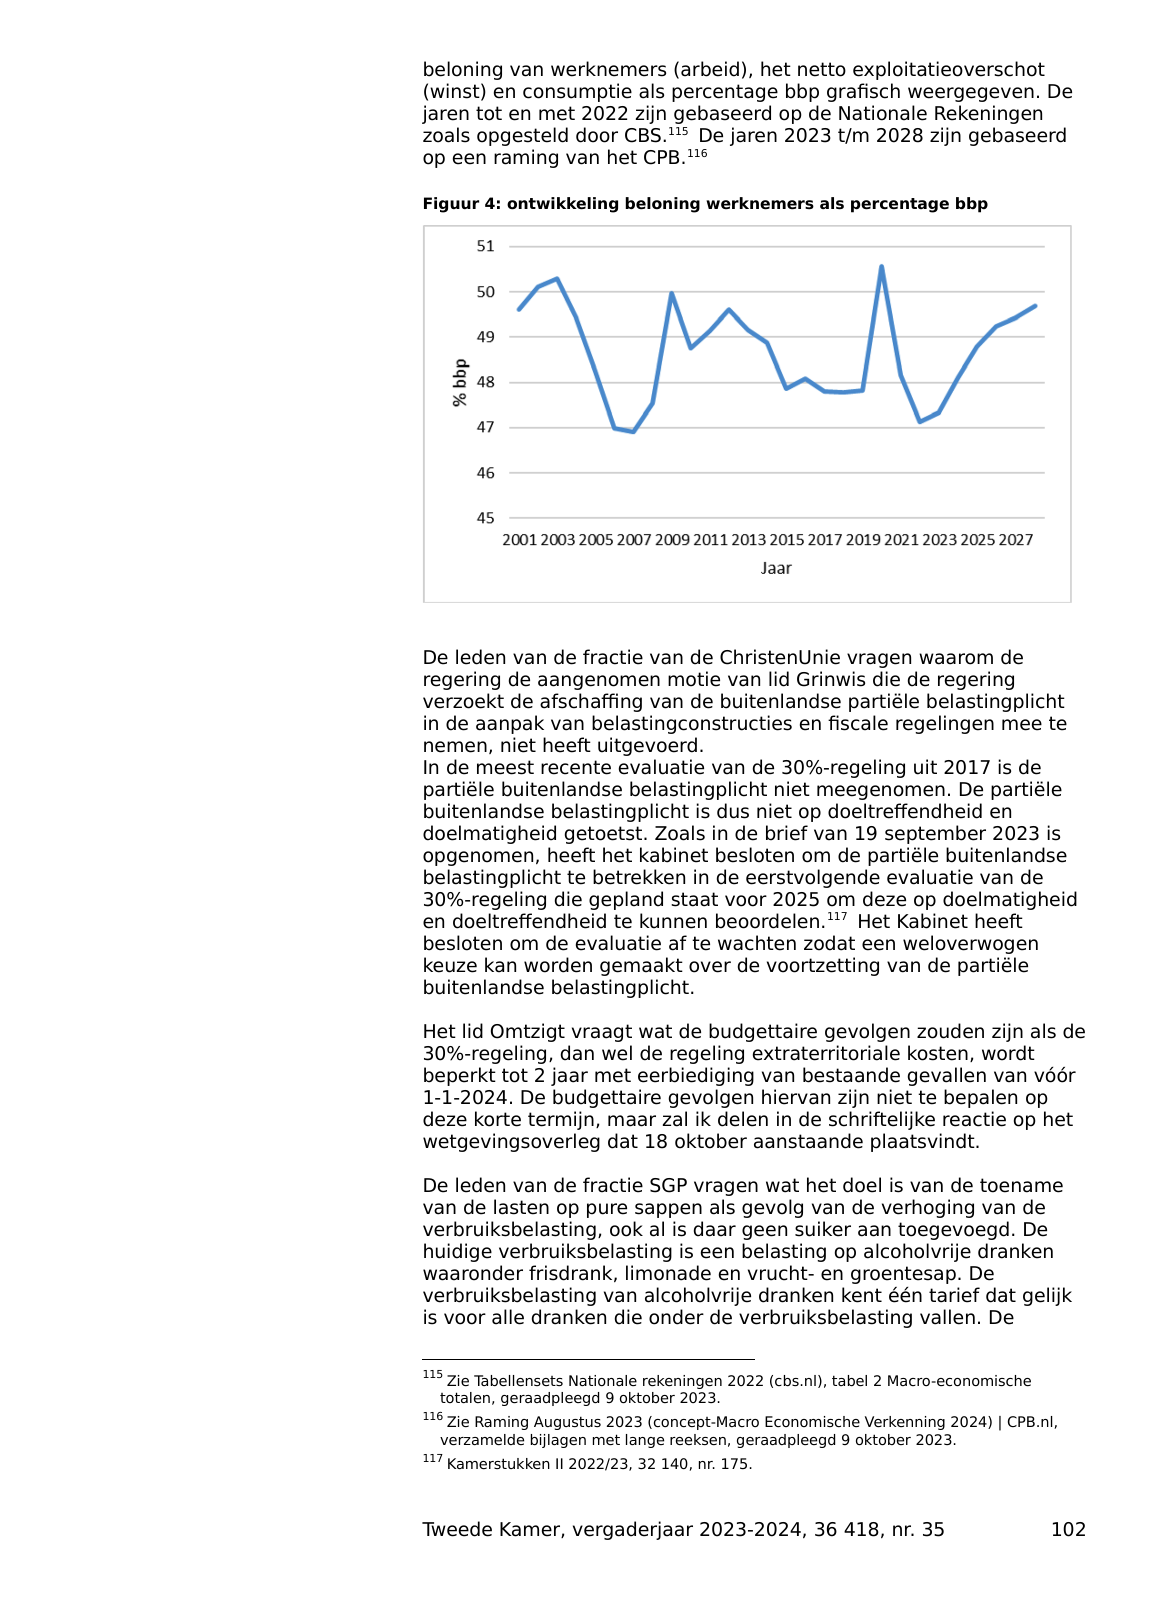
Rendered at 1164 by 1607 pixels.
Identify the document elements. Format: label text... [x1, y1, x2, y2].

text beloning van werknemers (arbeid), het netto exploitatieoverschot (winst) en consumptie als percentage bbp grafisch weergegeven. De jaren tot en met 2022 zijn gebaseerd op de Nationale Rekeningen zoals opgesteld door CBS. De jaren 2023 t/m 2028 zijn gebaseerd op een raming van het CPB. [422, 59, 1087, 169]
text Zie Raming Augustus 2023 (concept-Macro Economische Verkenning 2024) | CPB.nl, verzamelde bijlagen met lange reeksen, geraadpleegd 9 oktober 2023. [422, 1410, 1087, 1449]
text Kamerstukken II 2022/23, 32 140, nr. 175. [422, 1452, 1087, 1474]
text De leden van de fractie SGP vragen wat het doel is van de toename van de lasten op pure sappen als gevolg van de verhoging van de verbruiksbelasting, ook al is daar geen suiker aan toegevoegd. De huidige verbruiksbelasting is een belasting op alcoholvrije dranken waaronder frisdrank, limonade en vrucht- en groentesap. De verbruiksbelasting van alcoholvrije dranken kent één tarief dat gelijk is voor alle dranken die onder de verbruiksbelasting vallen. De [422, 1175, 1087, 1329]
picture [422, 225, 1072, 603]
text Figuur 4: ontwikkeling beloning werknemers als percentage bbp [422, 195, 1072, 213]
text De leden van de fractie van de ChristenUnie vragen waarom de regering de aangenomen motie van lid Grinwis die de regering verzoekt de afschaffing van de buitenlandse partiële belastingplicht in de aanpak van belastingconstructies en fiscale regelingen mee te nemen, niet heeft uitgevoerd. [422, 647, 1087, 757]
text Het lid Omtzigt vraagt wat de budgettaire gevolgen zouden zijn als de 30%-regeling, dan wel de regeling extraterritoriale kosten, wordt beperkt tot 2 jaar met eerbiediging van bestaande gevallen van vóór 1-1-2024. De budgettaire gevolgen hiervan zijn niet te bepalen op deze korte termijn, maar zal ik delen in de schriftelijke reactie op het wetgevingsoverleg dat 18 oktober aanstaande plaatsvindt. [422, 1021, 1087, 1153]
text In de meest recente evaluatie van de 30%-regeling uit 2017 is de partiële buitenlandse belastingplicht niet meegenomen. De partiële buitenlandse belastingplicht is dus niet op doeltreffendheid en doelmatigheid getoetst. Zoals in de brief van 19 september 2023 is opgenomen, heeft het kabinet besloten om de partiële buitenlandse belastingplicht te betrekken in de eerstvolgende evaluatie van de 30%-regeling die gepland staat voor 2025 om deze op doelmatigheid en doeltreffendheid te kunnen beoordelen. Het Kabinet heeft besloten om de evaluatie af te wachten zodat een weloverwogen keuze kan worden gemaakt over de voortzetting van de partiële buitenlandse belastingplicht. [422, 757, 1087, 999]
text Zie Tabellensets Nationale rekeningen 2022 (cbs.nl), tabel 2 Macro-economische totalen, geraadpleegd 9 oktober 2023. [422, 1368, 1087, 1407]
